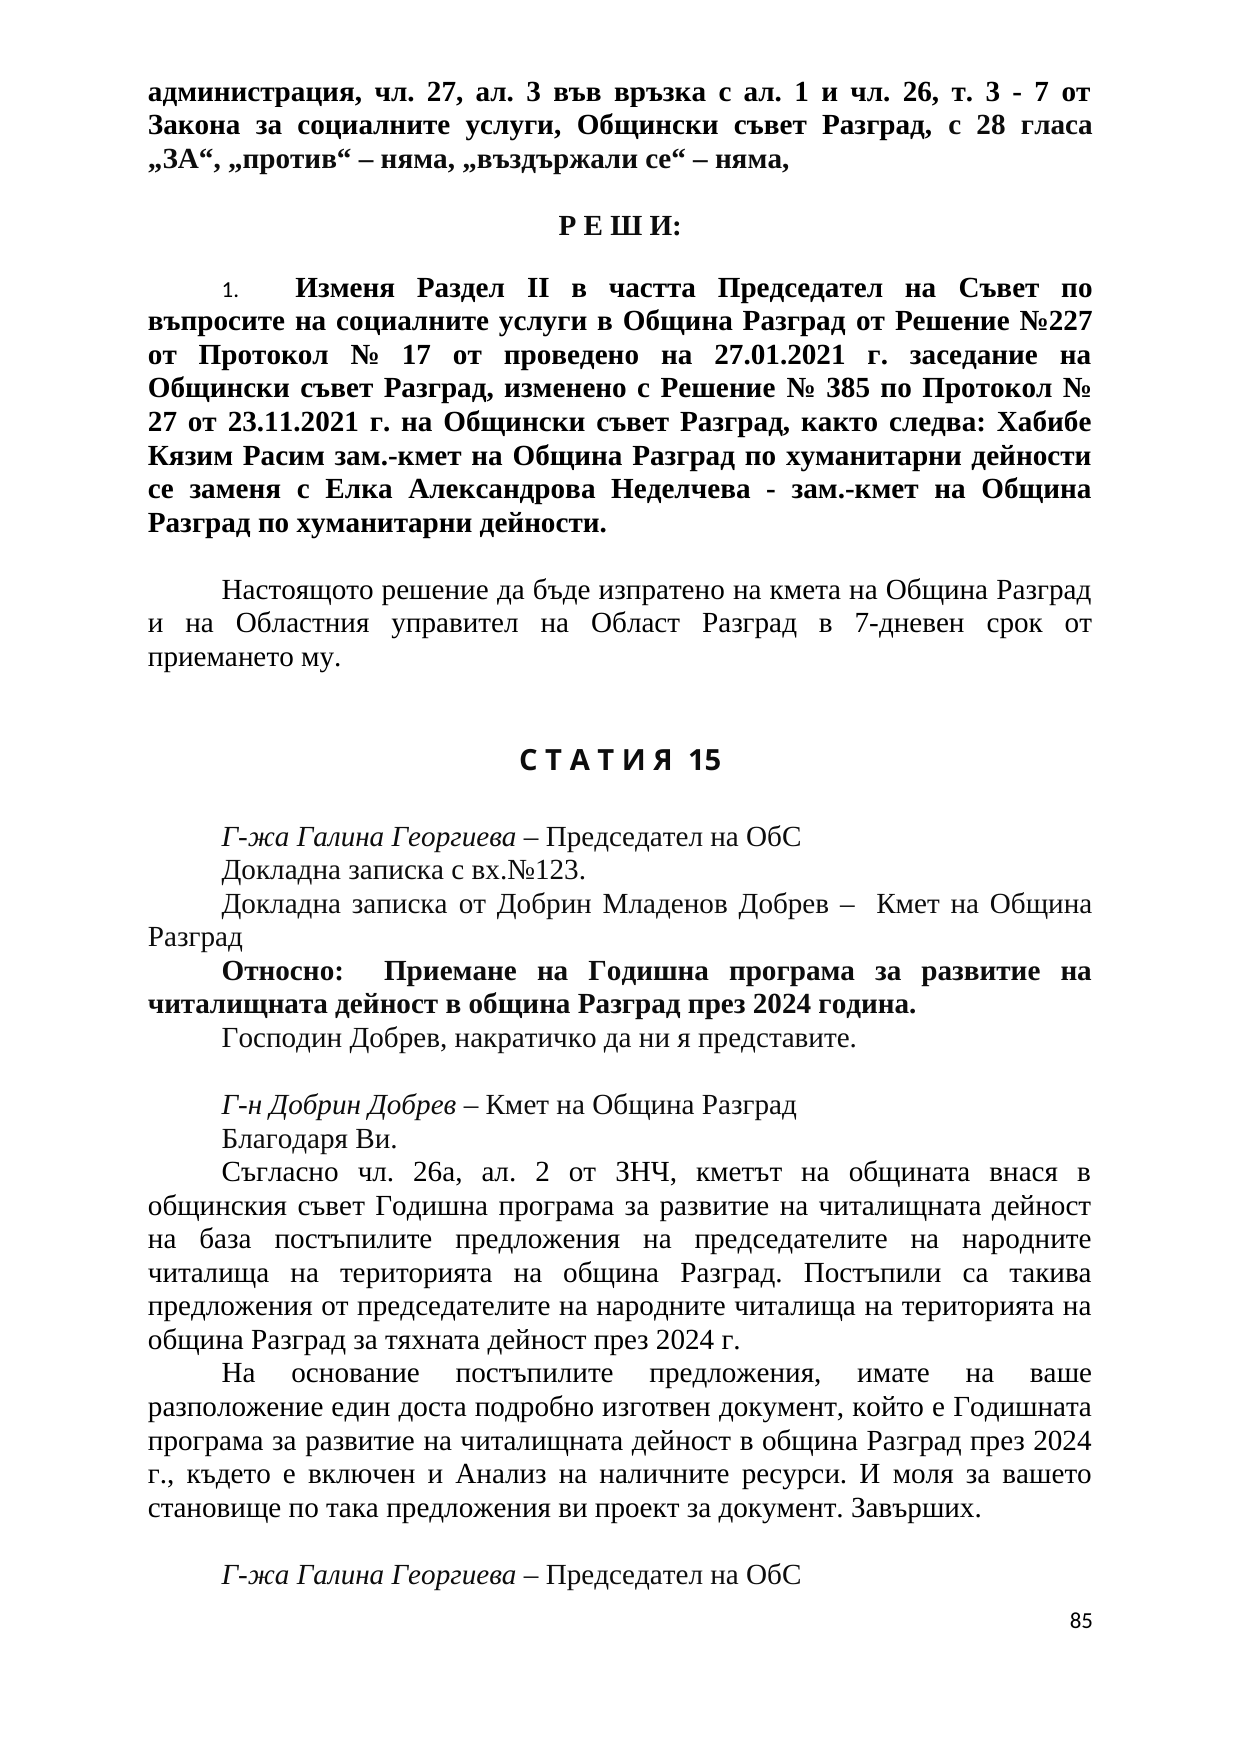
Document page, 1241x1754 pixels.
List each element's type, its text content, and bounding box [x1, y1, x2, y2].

text Г-жа Галина Георгиева – Председател на ОбС [148, 1557, 1093, 1590]
list Изменя Раздел II в частта Председател на Съвет по въпросите на социалните услуги в Община Разград от Решение №227 от Протокол № 17 от проведено на 27.01.2021 г. заседание на Общински съвет Разград, изменено с Решение № 385 по Протокол № 27 от 23.11.2021 г. на Общински съвет Разград, както следва: Хабибе Кязим Расим зам.-кмет на Община Разград по хуманитарни дейности се заменя с Елка Александрова Неделчева - зам.-кмет на Община Разград по хуманитарни дейности. [148, 270, 1093, 538]
text Господин Добрев, накратичко да ни я представите. [148, 1020, 1093, 1054]
text Г-жа Галина Георгиева – Председател на ОбС [148, 819, 1093, 852]
text На основание постъпилите предложения, имате на ваше разположение един доста подробно изготвен документ, който е Годишната програма за развитие на читалищната дейност в община Разград през 2024 г., където е включен и Анализ на наличните ресурси. И моля за вашето становище по така предложения ви проект за документ. Завърших. [148, 1356, 1093, 1523]
text Докладна записка от Добрин Младенов Добрев – Кмет на Община Разград [148, 886, 1093, 953]
text Настоящото решение да бъде изпратено на кмета на Община Разград и на Областния управител на Област Разград в 7-дневен срок от приемането му. [148, 572, 1093, 672]
text Г-н Добрин Добрев – Кмет на Община Разград [148, 1087, 1093, 1121]
text Относно: Приемане на Годишна програма за развитие на читалищната дейност в община Разград през 2024 година. [148, 953, 1093, 1020]
text Р Е Ш И: [148, 208, 1093, 241]
text Докладна записка с вх.№123. [148, 852, 1093, 886]
text Благодаря Ви. [148, 1121, 1093, 1154]
text Съгласно чл. 26а, ал. 2 от ЗНЧ, кметът на общината внася в общинския съвет Годишна програма за развитие на читалищната дейност на база постъпилите предложения на председателите на народните читалища на територията на община Разград. Постъпили са такива предложения от председателите на народните читалища на територията на община Разград за тяхната дейност през 2024 г. [148, 1154, 1093, 1356]
text администрация, чл. 27, ал. 3 във връзка с ал. 1 и чл. 26, т. 3 - 7 от Закона за социалните услуги, Общински съвет Разград, с 28 гласа „ЗА“, „против“ – няма, „въздържали се“ – няма, [148, 74, 1093, 174]
text С Т А Т И Я 15 [148, 739, 1093, 779]
